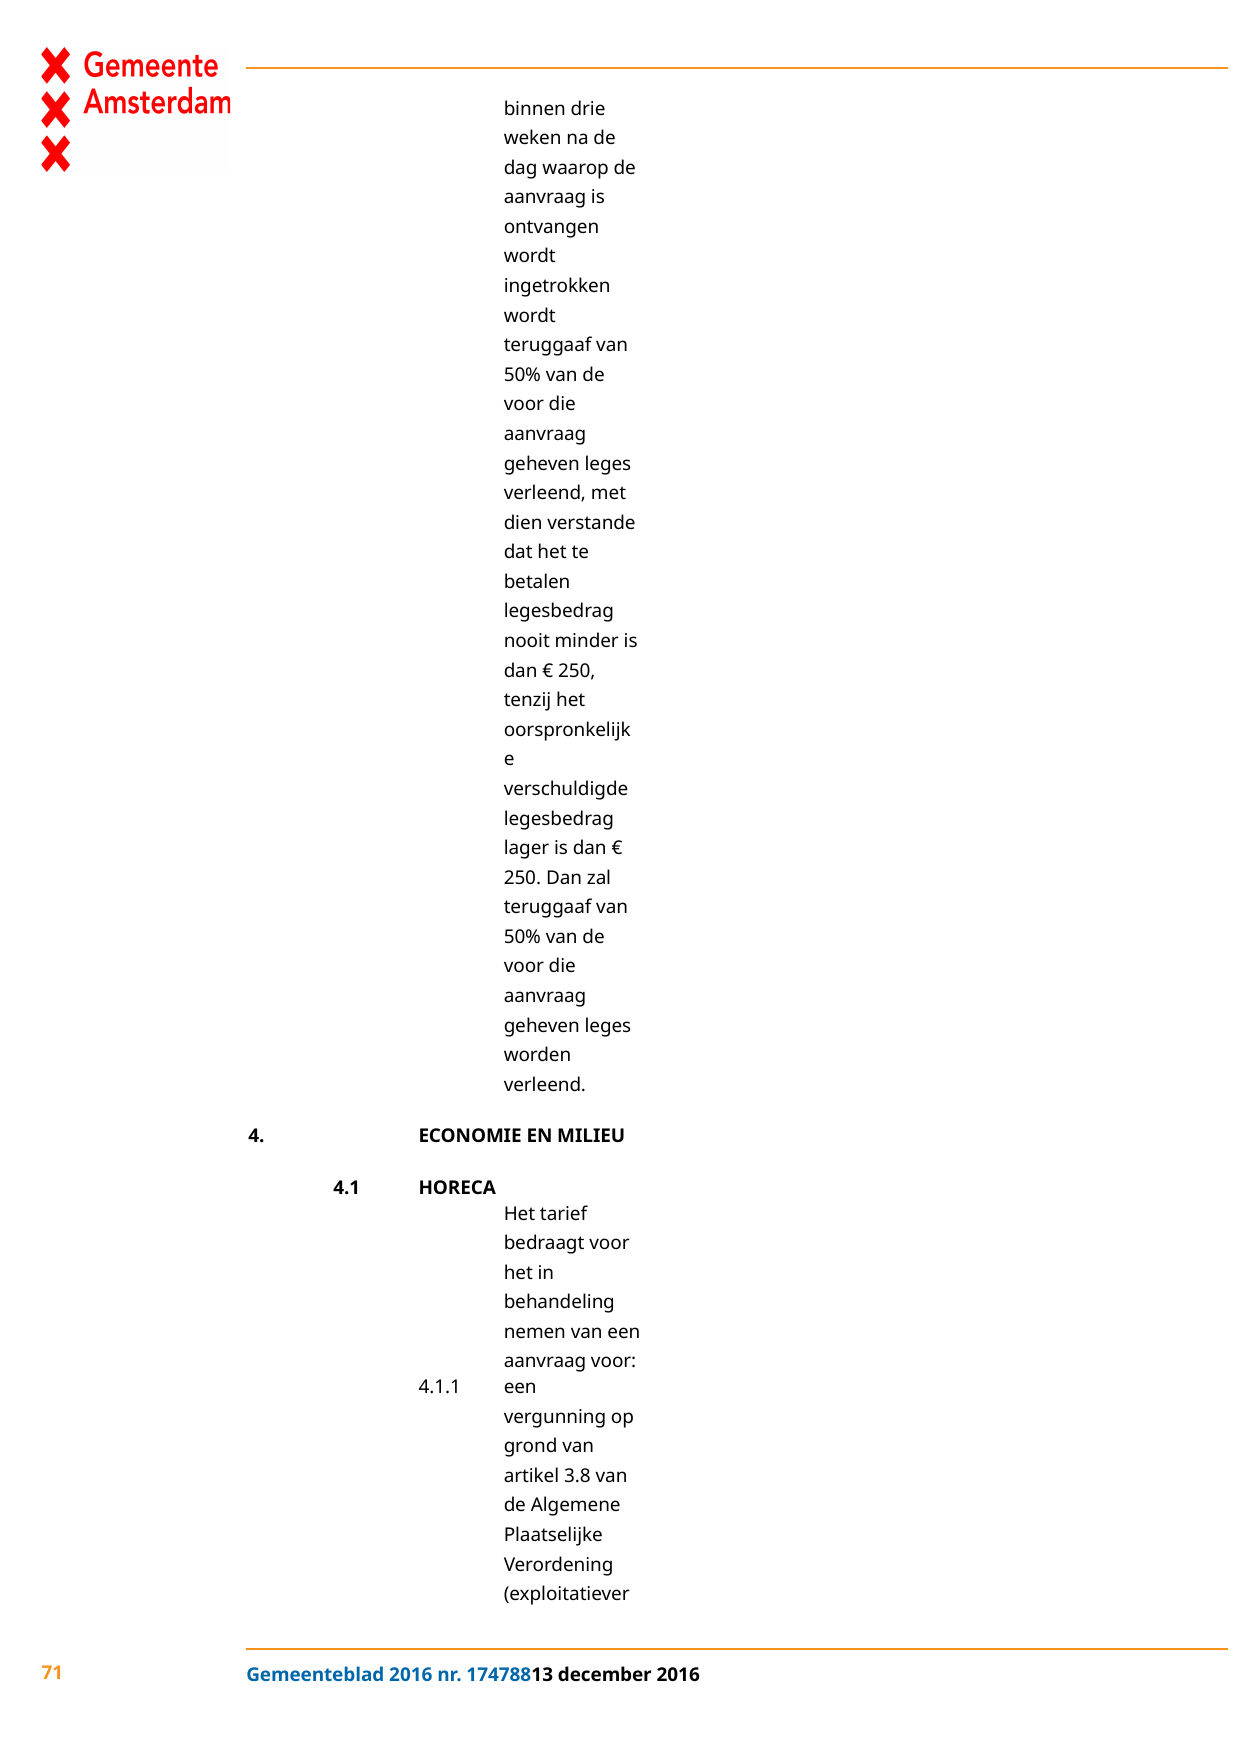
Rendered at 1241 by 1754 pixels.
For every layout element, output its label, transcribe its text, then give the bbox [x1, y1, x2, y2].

table_cell [248, 95, 333, 1097]
table_cell [981, 95, 1066, 1097]
table_cell [504, 1148, 641, 1174]
table_cell HORECA [418, 1174, 641, 1200]
table_cell 4.1.1 [418, 1373, 503, 1606]
table_cell [981, 1097, 1066, 1122]
table_cell [981, 1148, 1066, 1174]
table_cell [248, 1097, 333, 1122]
table_cell [641, 1373, 726, 1606]
table_cell [981, 1174, 1066, 1200]
table_cell [1066, 1097, 1152, 1122]
table_cell [248, 1148, 333, 1174]
table_cell [333, 1200, 418, 1373]
table_cell [981, 1123, 1066, 1148]
table_cell [726, 1097, 811, 1122]
table_cell [418, 1097, 503, 1122]
table_cell 4.1 [333, 1174, 418, 1200]
table_cell [1066, 1373, 1152, 1606]
table_cell [1066, 1123, 1152, 1148]
table_cell [811, 1373, 896, 1606]
table_cell [726, 1123, 811, 1148]
table_cell [333, 1373, 418, 1606]
table_cell [896, 1097, 981, 1122]
table_cell [896, 1174, 981, 1200]
table_cell binnen drie weken na de dag waarop de aanvraag is ontvangen wordt ingetrokken wordt teruggaaf van 50% van de voor die aanvraag geheven leges verleend, met dien verstande dat het te betalen legesbedrag nooit minder is dan € 250, tenzij het oorspronkelijke verschuldigde legesbedrag lager is dan € 250. Dan zal teruggaaf van 50% van de voor die aanvraag geheven leges worden verleend. [504, 95, 641, 1097]
table_cell [896, 1373, 981, 1606]
table_cell [726, 95, 811, 1097]
table_cell 4. [248, 1123, 418, 1148]
table_cell [1066, 1174, 1152, 1200]
table_cell een vergunning op grond van artikel 3.8 van de Algemene Plaatselijke Verordening (exploitatiever [504, 1373, 641, 1606]
table_cell [811, 1200, 896, 1373]
table_cell [248, 1174, 333, 1200]
table_cell [641, 1123, 726, 1148]
table_cell [726, 1174, 811, 1200]
table_cell [811, 1148, 896, 1174]
table_cell [418, 1200, 503, 1373]
table_cell [981, 1200, 1066, 1373]
table_cell [418, 1148, 503, 1174]
table_cell [896, 1148, 981, 1174]
table_cell [333, 1148, 418, 1174]
table_cell [333, 95, 418, 1097]
picture [41, 47, 231, 172]
table_cell [641, 1200, 726, 1373]
table_cell [641, 1174, 726, 1200]
table_cell [981, 1373, 1066, 1606]
table_cell [1066, 95, 1152, 1097]
table_cell [811, 1174, 896, 1200]
table_cell [726, 1373, 811, 1606]
table_cell [896, 1200, 981, 1373]
table_cell [726, 1148, 811, 1174]
table_cell Het tarief bedraagt voor het in behandeling nemen van een aanvraag voor: [504, 1200, 641, 1373]
table_cell [248, 1200, 333, 1373]
table_cell [504, 1097, 641, 1122]
table_cell [811, 95, 896, 1097]
table_cell [641, 95, 726, 1097]
table_cell [333, 1097, 418, 1122]
table_cell [418, 95, 503, 1097]
table_cell [896, 95, 981, 1097]
table_cell [641, 1148, 726, 1174]
table_cell ECONOMIE EN MILIEU [418, 1123, 641, 1148]
table_cell [726, 1200, 811, 1373]
table_cell [641, 1097, 726, 1122]
table_cell [248, 1373, 333, 1606]
table_cell [811, 1123, 896, 1148]
table_cell [811, 1097, 896, 1122]
table_cell [1066, 1148, 1152, 1174]
table_cell [1066, 1200, 1152, 1373]
table_cell [896, 1123, 981, 1148]
